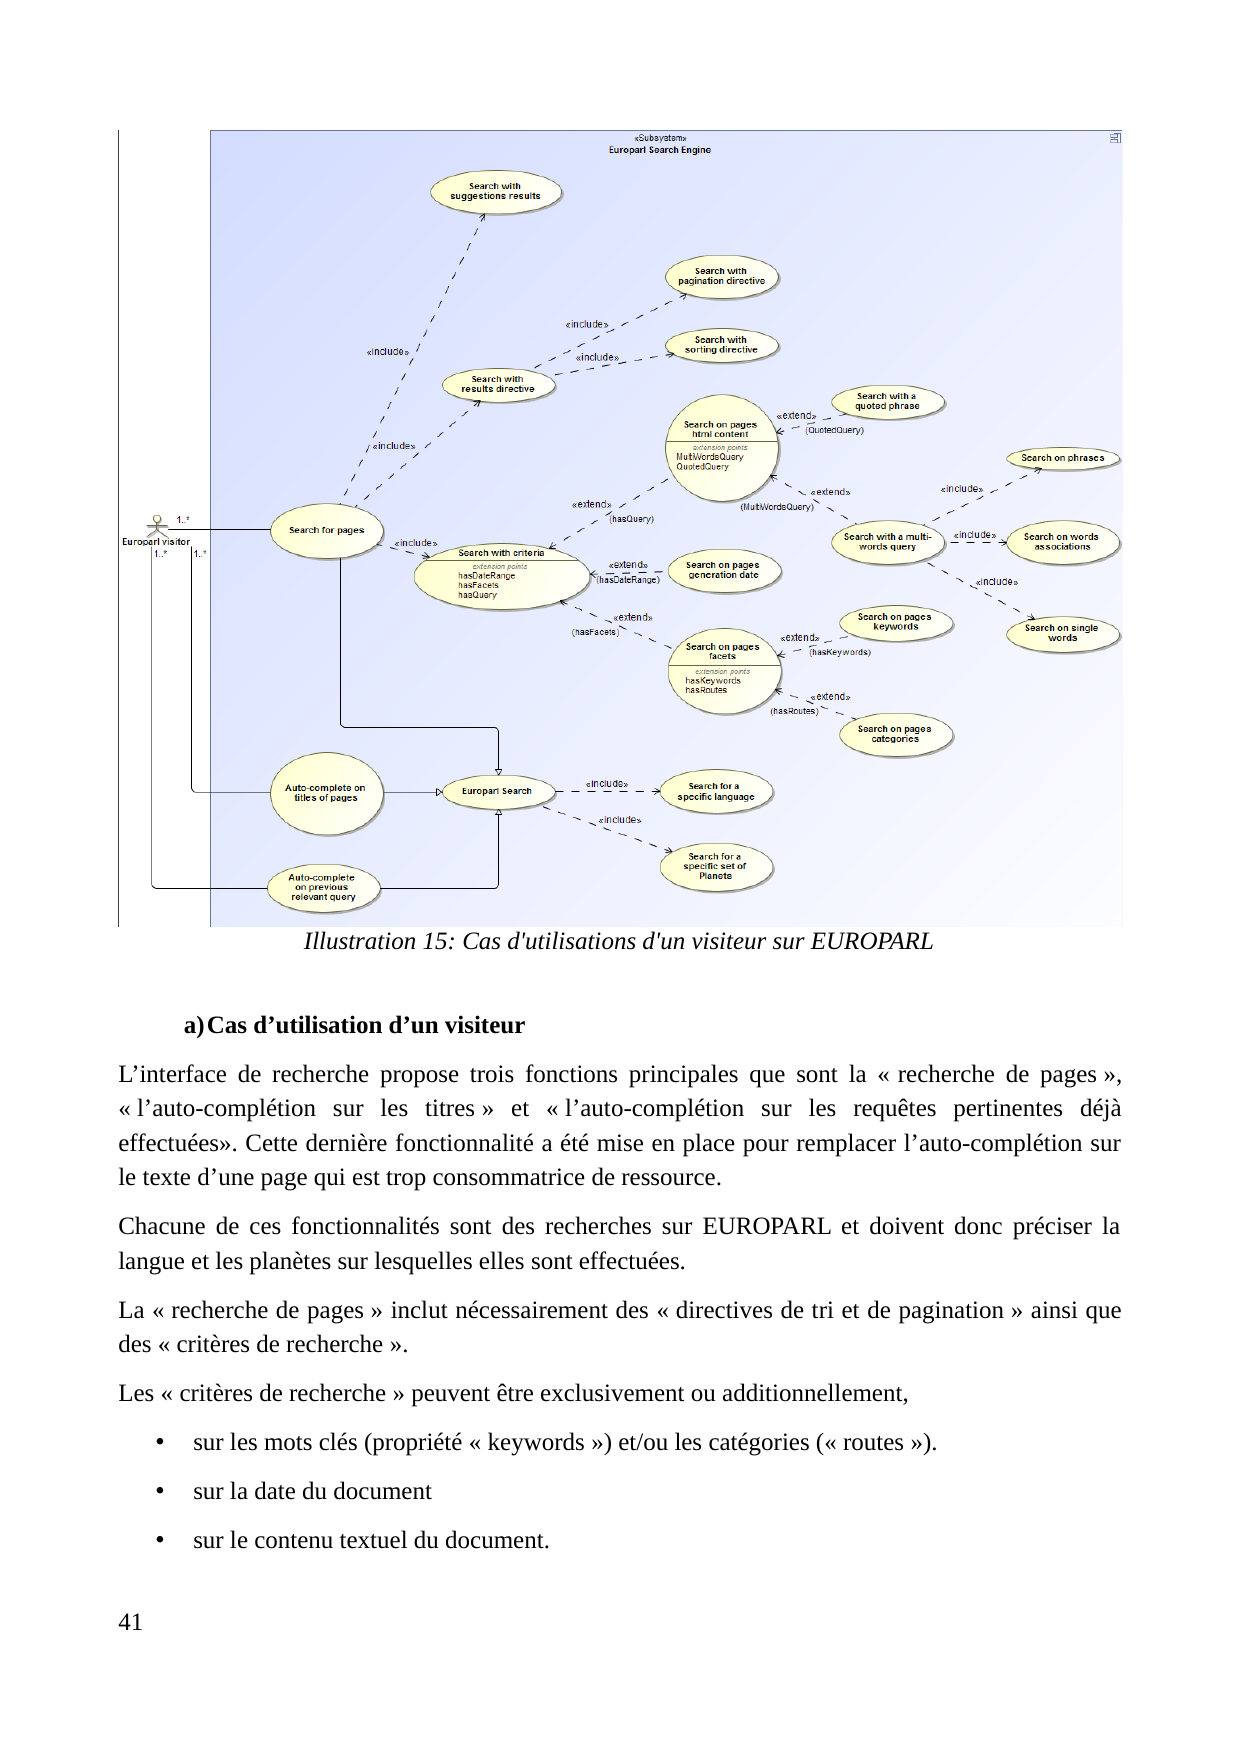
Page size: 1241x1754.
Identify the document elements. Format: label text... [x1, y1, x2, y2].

text Les « critères de recherche » peuvent être exclusivement ou additionnellement, [118, 1378, 1122, 1407]
list sur le contenu textuel du document. [156, 1526, 1122, 1554]
text La « recherche de pages » inclut nécessairement des « directives de tri et de pagination » ainsi que des « critères de recherche ». [118, 1295, 1122, 1358]
text L’interface de recherche propose trois fonctions principales que sont la « recherche de pages », « l’auto-complétion sur les titres » et « l’auto-complétion sur les requêtes pertinentes déjà effectuées». Cette dernière fonctionnalité a été mise en place pour remplacer l’auto-complétion sur le texte d’une page qui est trop consommatrice de ressource. [118, 1059, 1122, 1191]
subtitle Cas d’utilisation d’un visiteur [177, 1010, 1122, 1038]
list Illustration 15: Cas d'utilisations d'un visiteur sur EUROPARL [118, 927, 1122, 955]
text Chacune de ces fonctionnalités sont des recherches sur EUROPARL et doivent donc préciser la langue et les planètes sur lesquelles elles sont effectuées. [118, 1211, 1122, 1274]
list sur les mots clés (propriété « keywords ») et/ou les catégories (« routes »). [156, 1427, 1122, 1456]
list sur la date du document [156, 1476, 1122, 1505]
